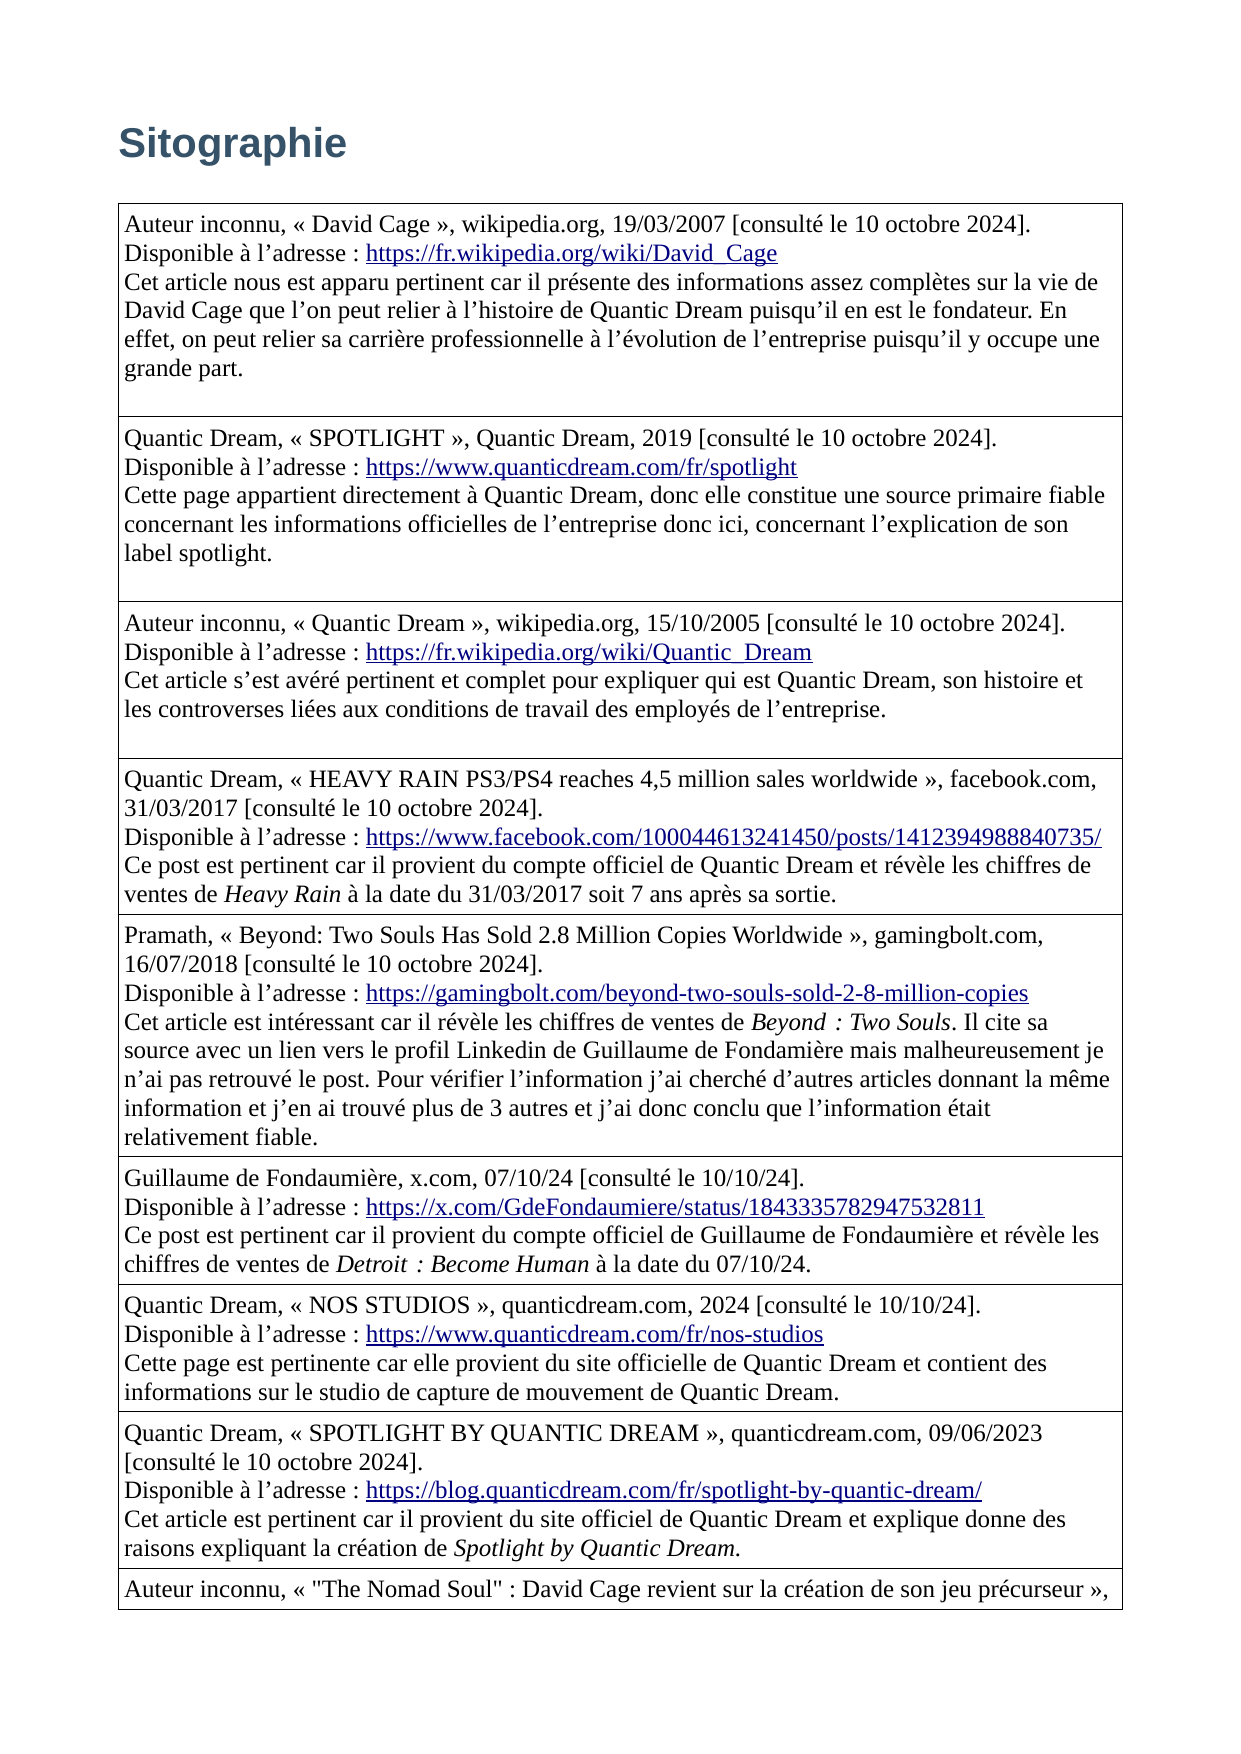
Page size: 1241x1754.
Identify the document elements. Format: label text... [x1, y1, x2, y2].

table_header Auteur inconnu, « David Cage », wikipedia.org, 19/03/2007 [consulté le 10 octobre 2024]. Disponible à l’adresse : https://fr.wikipedia.org/wiki/David_Cage Cet article nous est apparu pertinent car il présente des informations assez complètes sur la vie de David Cage que l’on peut relier à l’histoire de Quantic Dream puisqu’il en est le fondateur. En effet, on peut relier sa carrière professionnelle à l’évolution de l’entreprise puisqu’il y occupe une grande part. [119, 204, 1122, 416]
table_cell Auteur inconnu, « "The Nomad Soul" : David Cage revient sur la création de son jeu précurseur », [119, 1569, 1122, 1609]
subtitle Sitographie [118, 118, 1122, 166]
table_cell Pramath, « Beyond: Two Souls Has Sold 2.8 Million Copies Worldwide », gamingbolt.com, 16/07/2018 [consulté le 10 octobre 2024]. Disponible à l’adresse : https://gamingbolt.com/beyond-two-souls-sold-2-8-million-copies Cet article est intéressant car il révèle les chiffres de ventes de Beyond : Two Souls. Il cite sa source avec un lien vers le profil Linkedin de Guillaume de Fondamière mais malheureusement je n’ai pas retrouvé le post. Pour vérifier l’information j’ai cherché d’autres articles donnant la même information et j’en ai trouvé plus de 3 autres et j’ai donc conclu que l’information était relativement fiable. [119, 915, 1122, 1156]
table_cell Guillaume de Fondaumière, x.com, 07/10/24 [consulté le 10/10/24]. Disponible à l’adresse : https://x.com/GdeFondaumiere/status/1843335782947532811 Ce post est pertinent car il provient du compte officiel de Guillaume de Fondaumière et révèle les chiffres de ventes de Detroit : Become Human à la date du 07/10/24. [119, 1157, 1122, 1284]
table_cell Quantic Dream, « SPOTLIGHT », Quantic Dream, 2019 [consulté le 10 octobre 2024]. Disponible à l’adresse : https://www.quanticdream.com/fr/spotlight Cette page appartient directement à Quantic Dream, donc elle constitue une source primaire fiable concernant les informations officielles de l’entreprise donc ici, concernant l’explication de son label spotlight. [119, 417, 1122, 601]
table_cell Quantic Dream, « NOS STUDIOS », quanticdream.com, 2024 [consulté le 10/10/24]. Disponible à l’adresse : https://www.quanticdream.com/fr/nos-studios Cette page est pertinente car elle provient du site officielle de Quantic Dream et contient des informations sur le studio de capture de mouvement de Quantic Dream. [119, 1285, 1122, 1411]
table_cell Auteur inconnu, « Quantic Dream », wikipedia.org, 15/10/2005 [consulté le 10 octobre 2024]. Disponible à l’adresse : https://fr.wikipedia.org/wiki/Quantic_Dream Cet article s’est avéré pertinent et complet pour expliquer qui est Quantic Dream, son histoire et les controverses liées aux conditions de travail des employés de l’entreprise. [119, 602, 1122, 757]
table_cell Quantic Dream, « HEAVY RAIN PS3/PS4 reaches 4,5 million sales worldwide », facebook.com, 31/03/2017 [consulté le 10 octobre 2024]. Disponible à l’adresse : https://www.facebook.com/100044613241450/posts/1412394988840735/ Ce post est pertinent car il provient du compte officiel de Quantic Dream et révèle les chiffres de ventes de Heavy Rain à la date du 31/03/2017 soit 7 ans après sa sortie. [119, 759, 1122, 914]
table_cell Quantic Dream, « SPOTLIGHT BY QUANTIC DREAM », quanticdream.com, 09/06/2023 [consulté le 10 octobre 2024]. Disponible à l’adresse : https://blog.quanticdream.com/fr/spotlight-by-quantic-dream/ Cet article est pertinent car il provient du site officiel de Quantic Dream et explique donne des raisons expliquant la création de Spotlight by Quantic Dream. [119, 1412, 1122, 1567]
